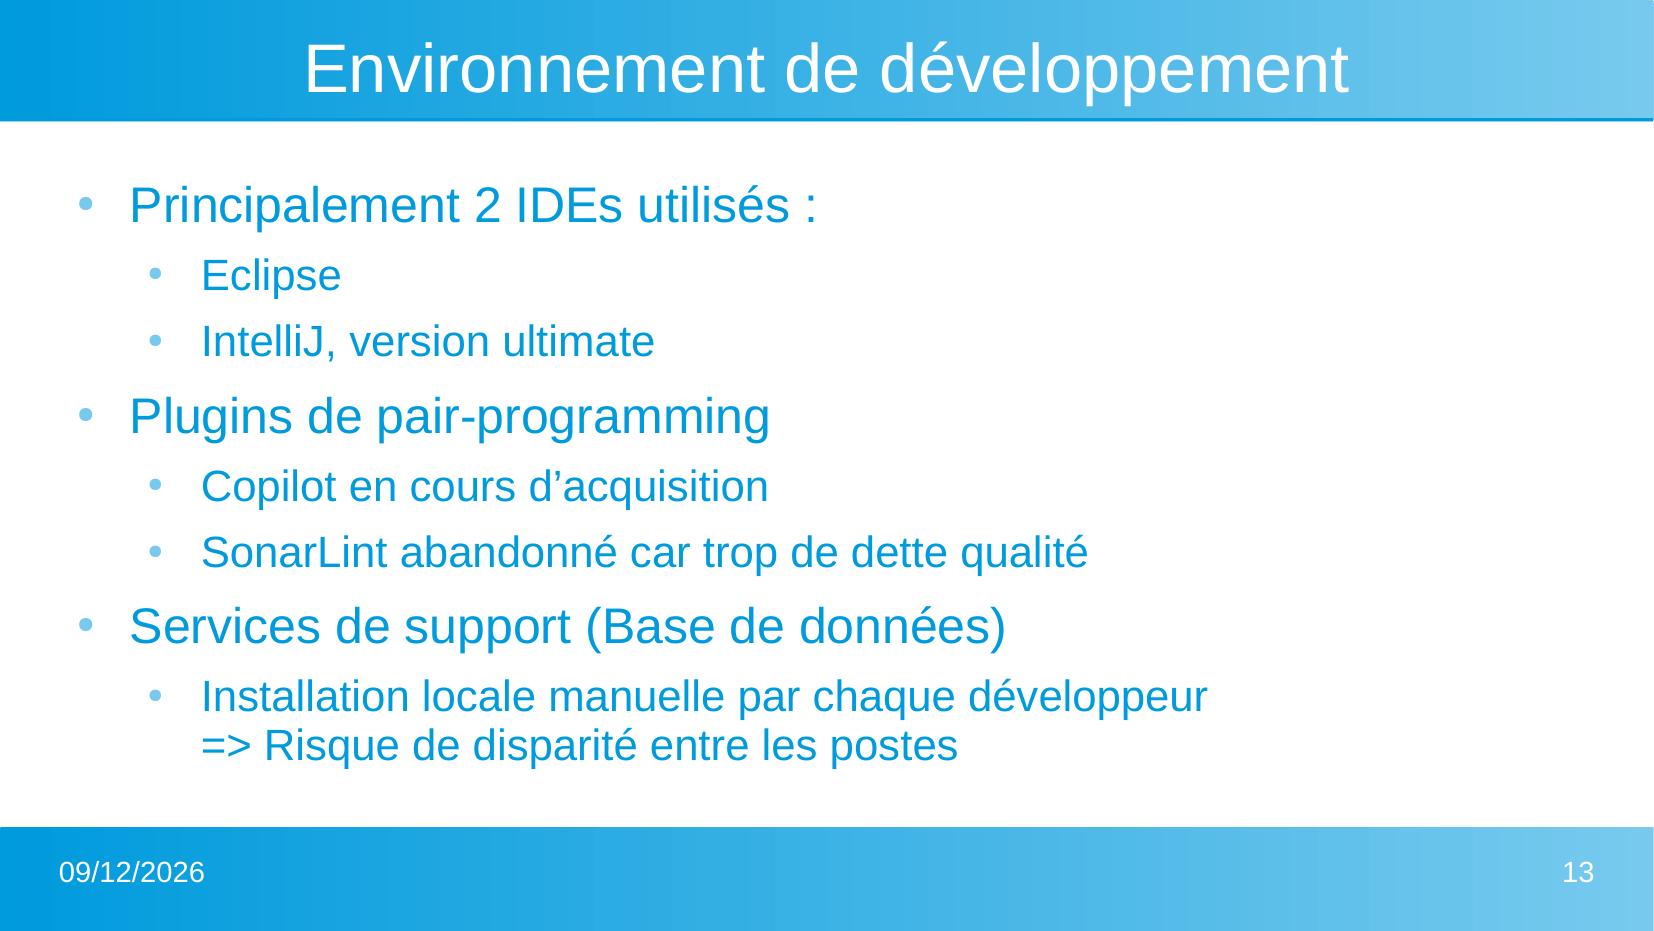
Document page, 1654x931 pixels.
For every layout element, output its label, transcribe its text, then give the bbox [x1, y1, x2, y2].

list Principalement 2 IDEs utilisés : Eclipse IntelliJ, version ultimate Plugins de pair-programming Copilot en cours d’acquisition SonarLint abandonné car trop de dette qualité Services de support (Base de données) Installation locale manuelle par chaque développeur => Risque de disparité entre les postes [59, 177, 1595, 768]
title Environnement de développement [59, 29, 1595, 108]
